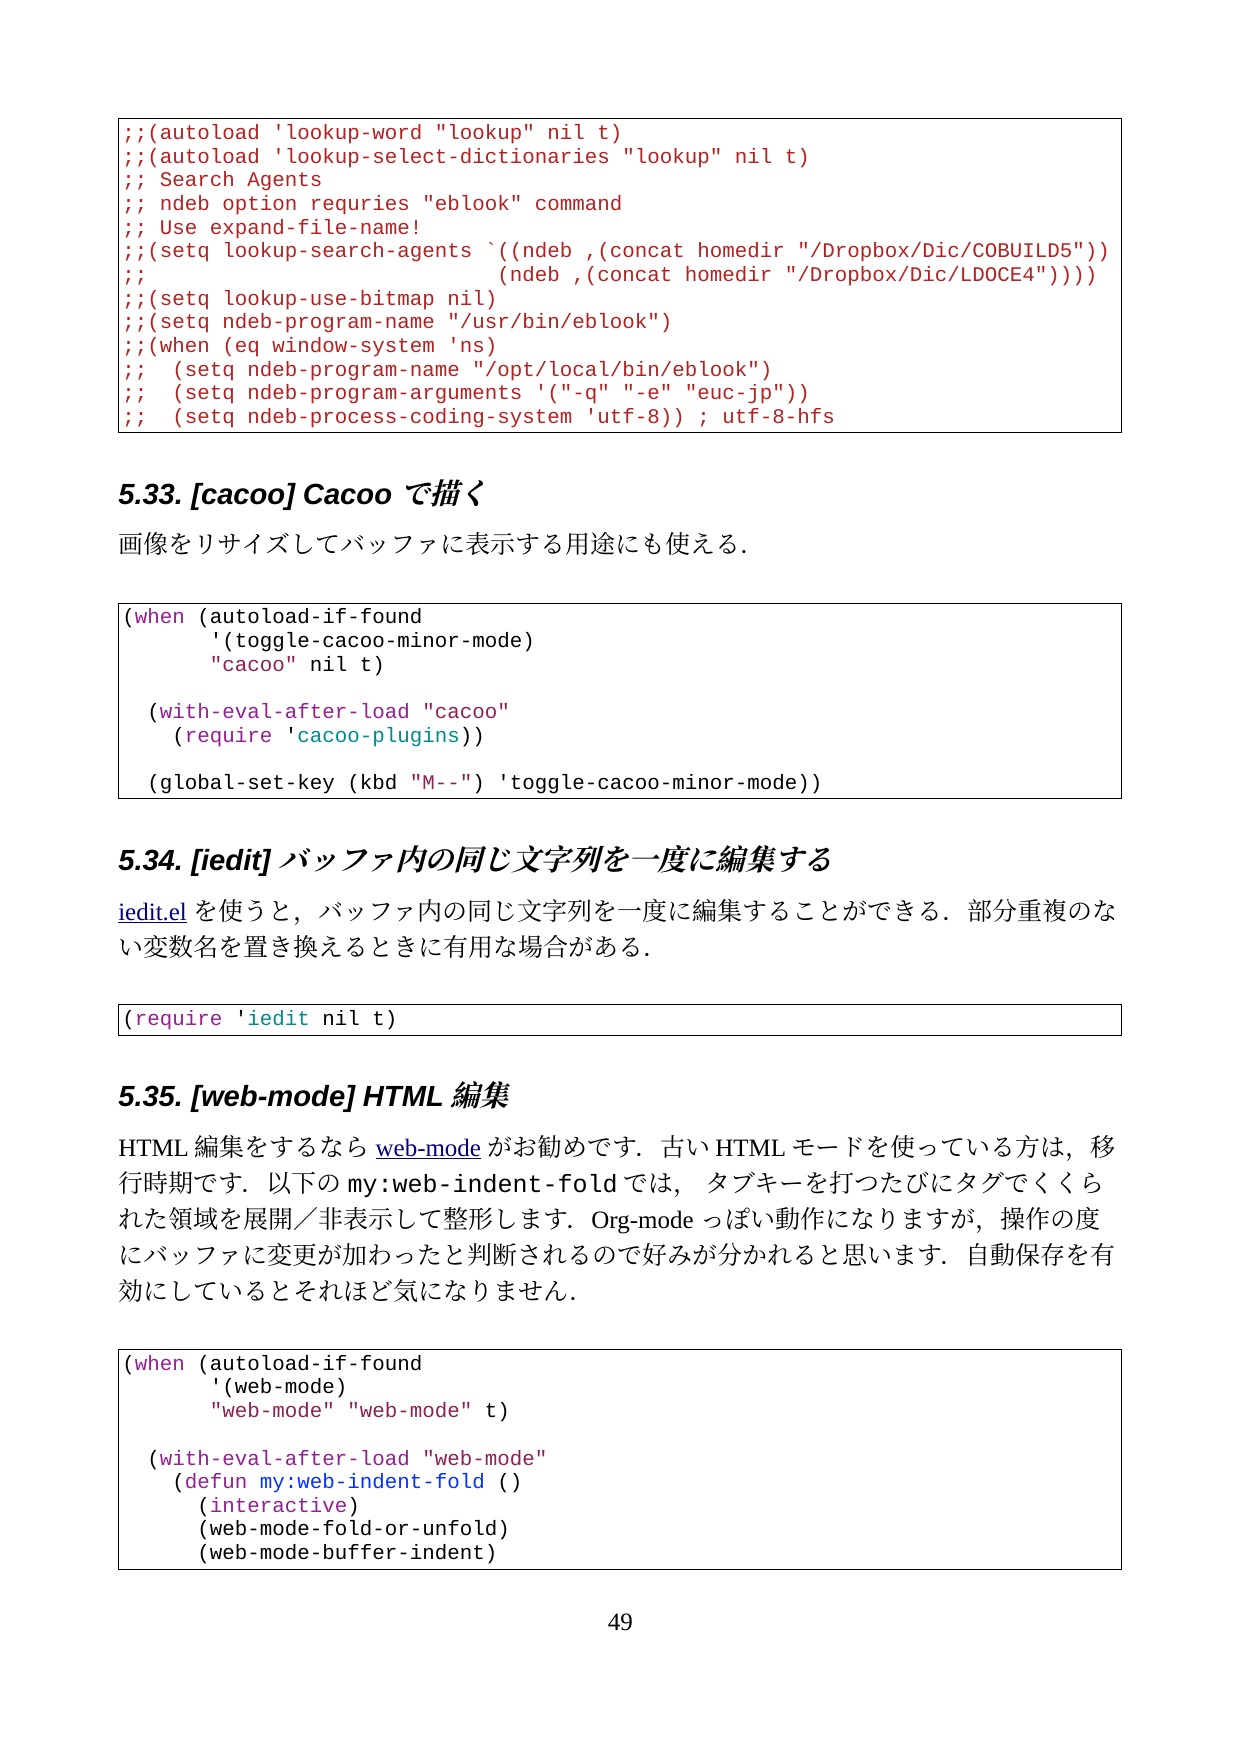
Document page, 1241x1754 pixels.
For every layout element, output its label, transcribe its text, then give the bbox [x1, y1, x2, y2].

text ;; (ndeb ,(concat homedir "/Dropbox/Dic/LDOCE4")))) [119, 260, 1121, 284]
text ;; (setq ndeb-program-arguments '("-q" "-e" "euc-jp")) [119, 378, 1121, 402]
text (when (autoload-if-found [119, 1350, 1121, 1373]
text (when (autoload-if-found [119, 604, 1121, 626]
text ;;(setq ndeb-program-name "/usr/bin/eblook") [119, 307, 1121, 331]
text HTML編集をするなら web-mode がお勧めです．古いHTMLモードを使っている方は，移行時期です．以下の my:web-indent-fold では， タブキーを打つたびにタグでくくられた領域を展開／非表示して整形します．Org-mode っぽい動作になりますが，操作の度にバッファに変更が加わったと判断されるので好みが分かれると思います．自動保存を有効にしているとそれほど気になりません． [118, 1128, 1122, 1336]
subtitle [iedit] バッファ内の同じ文字列を一度に編集する [118, 837, 1122, 879]
text ;;(autoload 'lookup-select-dictionaries "lookup" nil t) [119, 142, 1121, 165]
text ;;(setq lookup-search-agents `((ndeb ,(concat homedir "/Dropbox/Dic/COBUILD5")) [119, 236, 1121, 260]
subtitle [web-mode] HTML編集 [118, 1073, 1122, 1115]
text (with-eval-after-load "cacoo" [119, 697, 1121, 721]
text (web-mode-fold-or-unfold) [119, 1514, 1121, 1538]
text ;; ndeb option requries "eblook" command [119, 189, 1121, 213]
text (require 'cacoo-plugins)) [119, 721, 1121, 744]
subtitle [cacoo] Cacoo で描く [118, 471, 1122, 513]
text (interactive) [119, 1491, 1121, 1514]
text 画像をリサイズしてバッファに表示する用途にも使える． [118, 525, 1122, 590]
text ;; Search Agents [119, 165, 1121, 189]
text '(toggle-cacoo-minor-mode) [119, 626, 1121, 650]
text ;;(when (eq window-system 'ns) [119, 331, 1121, 354]
text (web-mode-buffer-indent) [119, 1538, 1121, 1569]
text "cacoo" nil t) [119, 650, 1121, 673]
text (with-eval-after-load "web-mode" [119, 1443, 1121, 1467]
text ;; (setq ndeb-program-name "/opt/local/bin/eblook") [119, 354, 1121, 378]
text ;; (setq ndeb-process-coding-system 'utf-8)) ; utf-8-hfs [119, 402, 1121, 432]
text iedit.el を使うと，バッファ内の同じ文字列を一度に編集することができる．部分重複のない変数名を置き換えるときに有用な場合がある． [118, 891, 1122, 992]
text (defun my:web-indent-fold () [119, 1467, 1121, 1491]
text (require 'iedit nil t) [119, 1005, 1121, 1035]
text ;; Use expand-file-name! [119, 213, 1121, 236]
text (global-set-key (kbd "M--") 'toggle-cacoo-minor-mode)) [119, 768, 1121, 798]
text "web-mode" "web-mode" t) [119, 1396, 1121, 1420]
text '(web-mode) [119, 1373, 1121, 1396]
text ;;(setq lookup-use-bitmap nil) [119, 284, 1121, 307]
text ;;(autoload 'lookup-word "lookup" nil t) [119, 119, 1121, 142]
